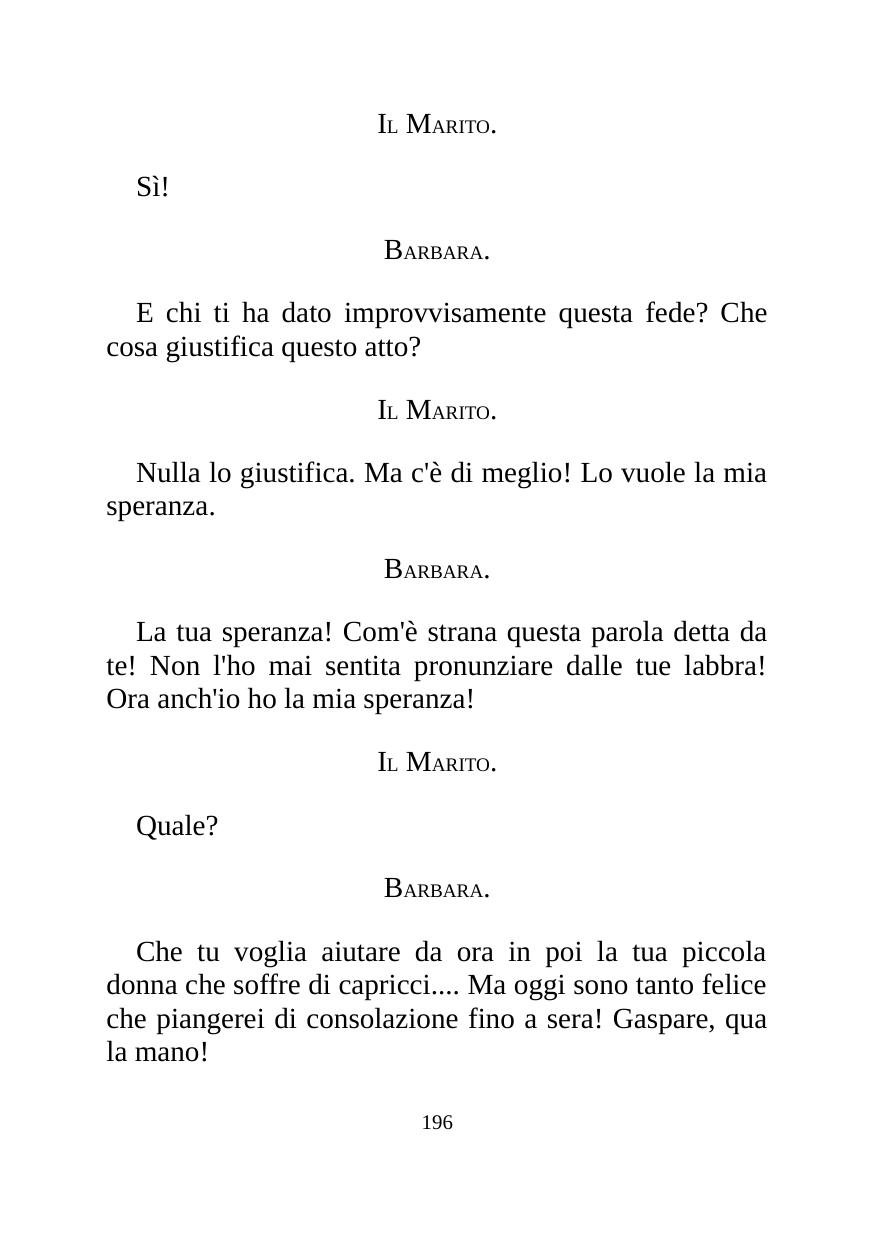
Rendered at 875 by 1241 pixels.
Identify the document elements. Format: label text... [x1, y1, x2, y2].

text Il Marito. [106, 744, 768, 778]
text Sì! [106, 169, 768, 203]
text E chi ti ha dato improvvisamente questa fede? Che cosa giustifica questo atto? [106, 295, 768, 362]
text Barbara. [106, 551, 768, 585]
text La tua speranza! Com'è strana questa parola detta da te! Non l'ho mai sentita pronunziare dalle tue labbra! Ora anch'io ho la mia speranza! [106, 614, 768, 715]
text Barbara. [106, 871, 768, 904]
text Il Marito. [106, 392, 768, 425]
text Che tu voglia aiutare da ora in poi la tua piccola donna che soffre di capricci.... Ma oggi sono tanto felice che piangerei di consolazione fino a sera! Gaspare, qua la mano! [106, 934, 768, 1068]
text Quale? [106, 808, 768, 841]
text Nulla lo giustifica. Ma c'è di meglio! Lo vuole la mia speranza. [106, 455, 768, 522]
text Il Marito. [106, 106, 768, 140]
text Barbara. [106, 232, 768, 266]
